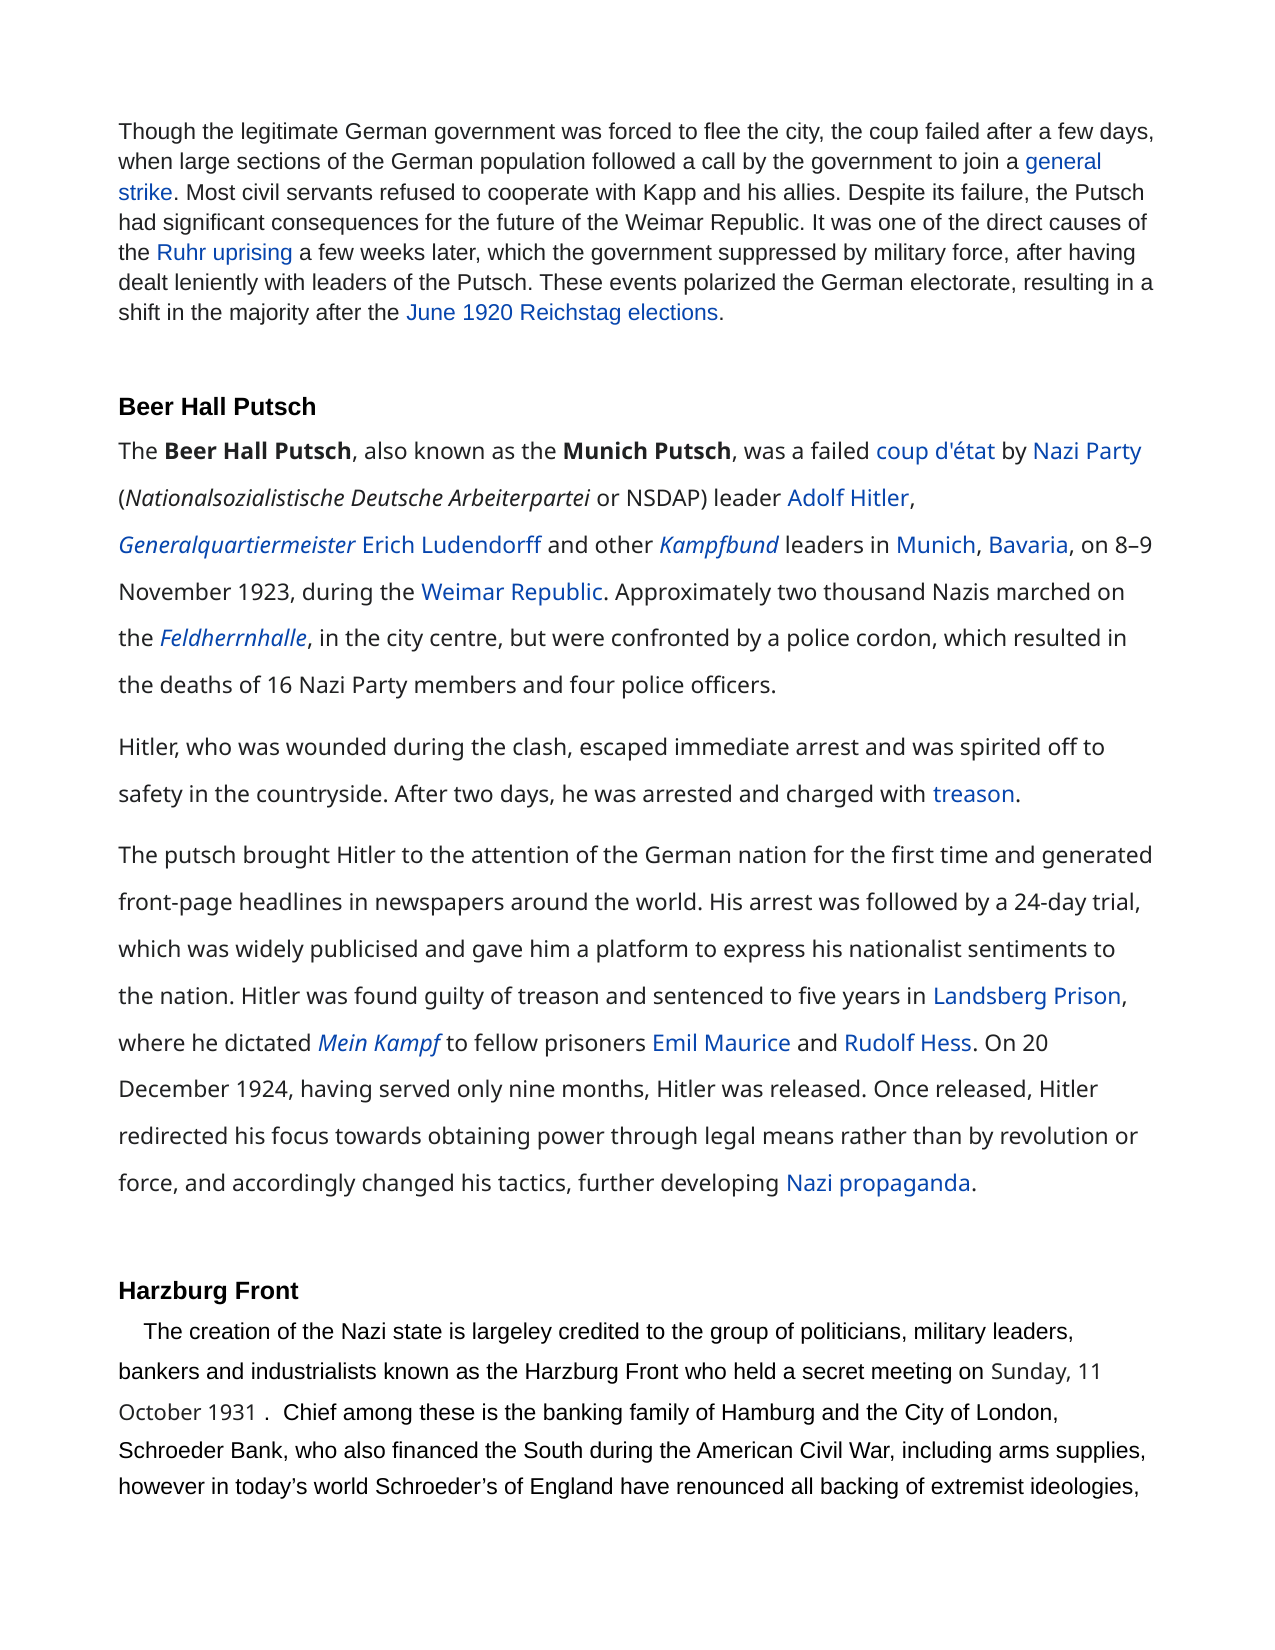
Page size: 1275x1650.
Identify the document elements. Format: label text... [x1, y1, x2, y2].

text The Beer Hall Putsch, also known as the Munich Putsch, was a failed coup d'état by Nazi Party (Nationalsozialistische Deutsche Arbeiterpartei or NSDAP) leader Adolf Hitler, Generalquartiermeister Erich Ludendorff and other Kampfbund leaders in Munich, Bavaria, on 8–9 November 1923, during the Weimar Republic. Approximately two thousand Nazis marched on the Feldherrnhalle, in the city centre, but were confronted by a police cordon, which resulted in the deaths of 16 Nazi Party members and four police officers. [118, 435, 1157, 701]
text The putsch brought Hitler to the attention of the German nation for the first time and generated front-page headlines in newspapers around the world. His arrest was followed by a 24-day trial, which was widely publicised and gave him a platform to express his nationalist sentiments to the nation. Hitler was found guilty of treason and sentenced to five years in Landsberg Prison, where he dictated Mein Kampf to fellow prisoners Emil Maurice and Rudolf Hess. On 20 December 1924, having served only nine months, Hitler was released. Once released, Hitler redirected his focus towards obtaining power through legal means rather than by revolution or force, and accordingly changed his tactics, further developing Nazi propaganda. [118, 839, 1157, 1198]
text The creation of the Nazi state is largeley credited to the group of politicians, military leaders, bankers and industrialists known as the Harzburg Front who held a secret meeting on Sunday, 11 October 1931 . Chief among these is the banking family of Hamburg and the City of London, Schroeder Bank, who also financed the South during the American Civil War, including arms supplies, however in today’s world Schroeder’s of England have renounced all backing of extremist ideologies, [118, 1316, 1157, 1499]
text Harzburg Front [118, 1276, 1157, 1305]
text Though the legitimate German government was forced to flee the city, the coup failed after a few days, when large sections of the German population followed a call by the government to join a general strike. Most civil servants refused to cooperate with Kapp and his allies. Despite its failure, the Putsch had significant consequences for the future of the Weimar Republic. It was one of the direct causes of the Ruhr uprising a few weeks later, which the government suppressed by military force, after having dealt leniently with leaders of the Putsch. These events polarized the German electorate, resulting in a shift in the majority after the June 1920 Reichstag elections. [118, 118, 1157, 326]
text Hitler, who was wounded during the clash, escaped immediate arrest and was spirited off to safety in the countryside. After two days, he was arrested and charged with treason. [118, 731, 1157, 809]
text Beer Hall Putsch [118, 392, 1157, 421]
